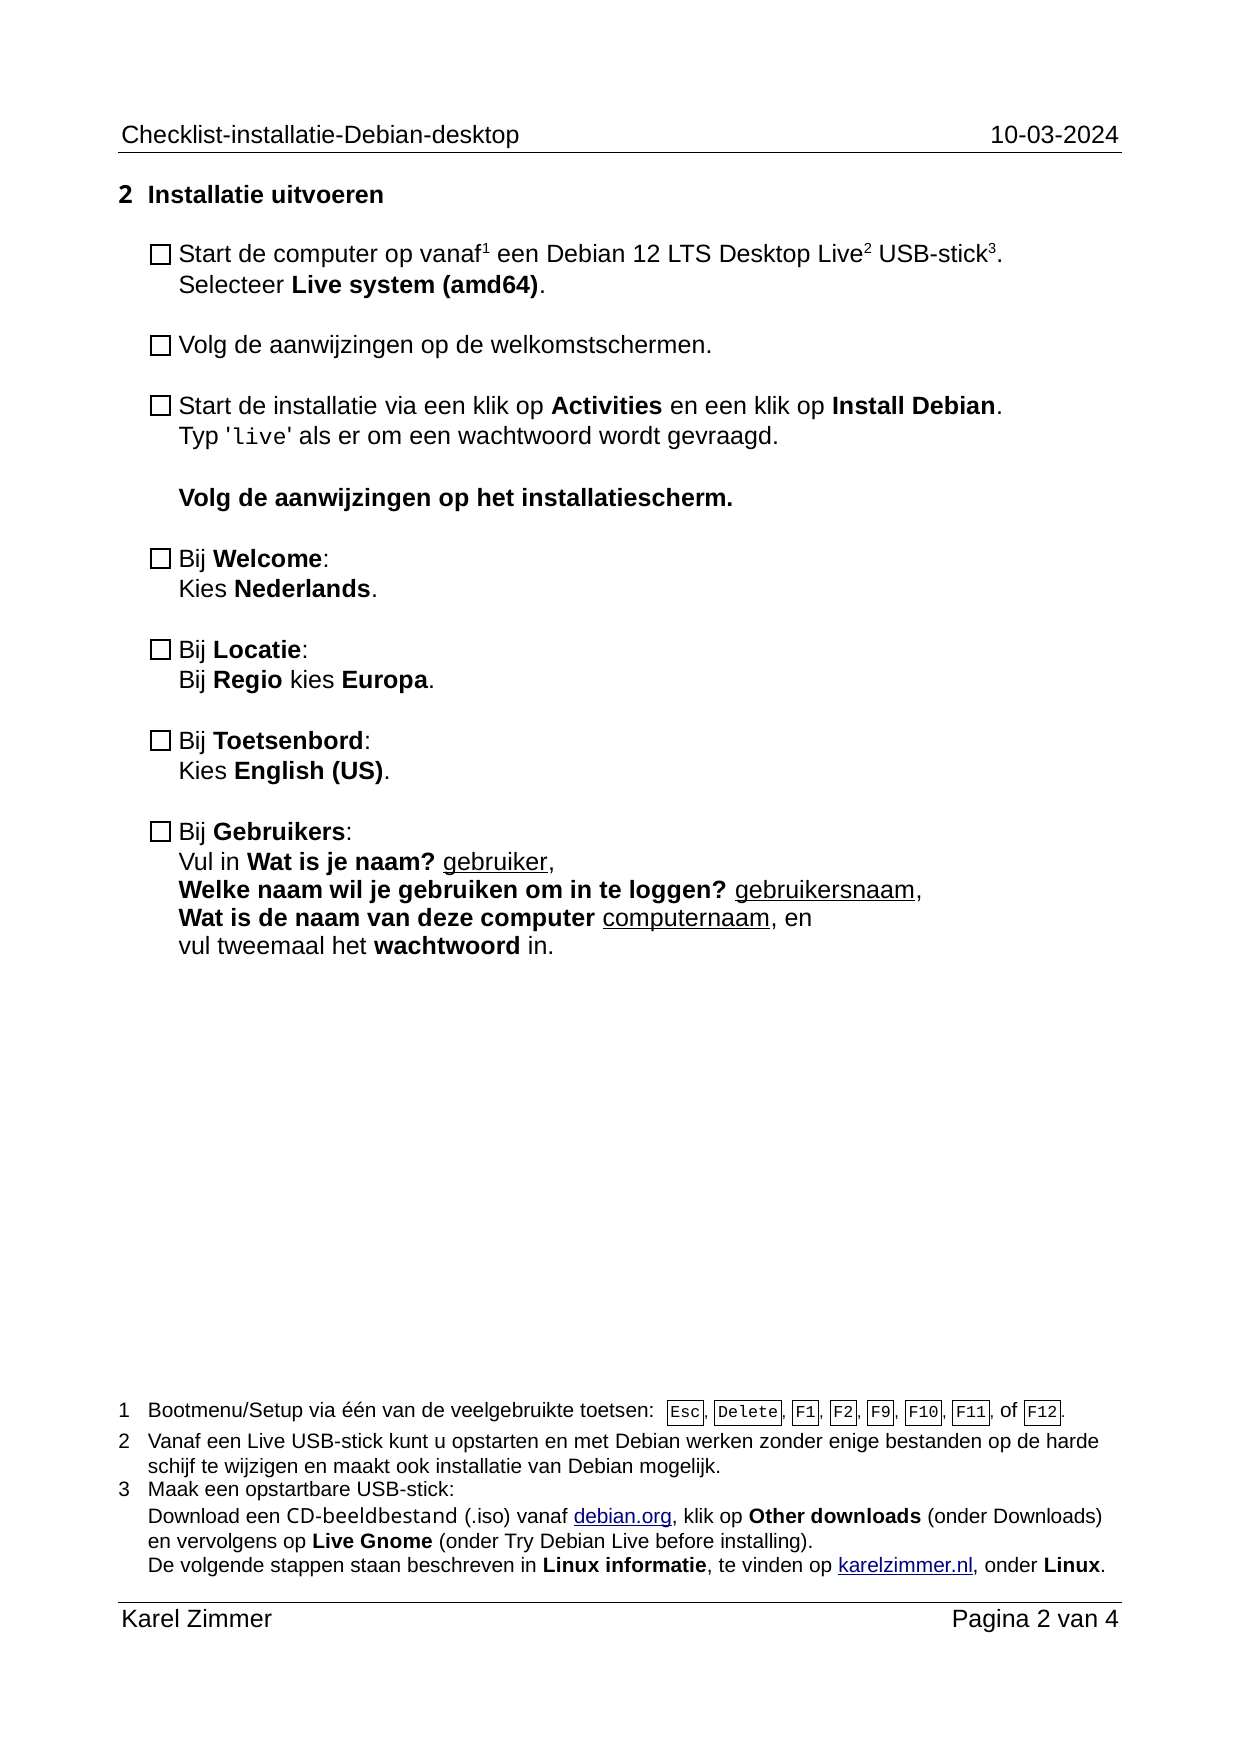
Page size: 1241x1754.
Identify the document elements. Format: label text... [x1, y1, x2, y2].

table_cell [118, 453, 142, 483]
table_cell [118, 330, 142, 360]
table_cell [142, 635, 177, 665]
table_cell [118, 635, 142, 665]
table_cell Bij Welcome: [177, 544, 1122, 574]
table_cell [118, 300, 142, 330]
table_cell Bij Locatie: [177, 635, 1122, 665]
table_cell [118, 786, 142, 817]
table_cell Bij Regio kies Europa. [177, 665, 1122, 695]
table_cell [142, 726, 177, 756]
table_cell [118, 544, 142, 574]
table_cell [142, 544, 177, 574]
table_cell [118, 574, 142, 604]
table_cell [142, 665, 177, 695]
table_cell [142, 514, 177, 544]
table_cell [118, 604, 142, 635]
table_cell [177, 300, 1122, 330]
table_cell [118, 817, 142, 847]
table_header Start de computer op vanaf een Debian 12 LTS Desktop Live USB-stick. [177, 239, 1122, 269]
table_cell Typ 'live' als er om een wachtwoord wordt gevraagd. [177, 421, 1122, 453]
table_cell [177, 453, 1122, 483]
table_cell Volg de aanwijzingen op de welkomstschermen. [177, 330, 1122, 360]
table_cell [142, 421, 177, 453]
table_cell [142, 786, 177, 817]
table_cell Volg de aanwijzingen op het installatiescherm. [177, 483, 1122, 513]
table_cell [118, 360, 142, 391]
table_cell [142, 269, 177, 300]
table_cell [142, 817, 177, 847]
table_cell [142, 453, 177, 483]
table_cell [118, 391, 142, 421]
table_cell [118, 269, 142, 300]
table_cell Start de installatie via een klik op Activities en een klik op Install Debian. [177, 391, 1122, 421]
table_cell [142, 604, 177, 635]
table_cell [118, 726, 142, 756]
table_cell [118, 847, 142, 961]
table_cell Selecteer Live system (amd64). [177, 269, 1122, 300]
table_cell [177, 695, 1122, 726]
table_cell [118, 421, 142, 453]
table_cell Bij Gebruikers: [177, 817, 1122, 847]
table_cell Kies Nederlands. [177, 574, 1122, 604]
table_cell Bij Toetsenbord: [177, 726, 1122, 756]
table_cell Kies English (US). [177, 756, 1122, 786]
table_header [142, 239, 177, 269]
table_cell [142, 300, 177, 330]
table_cell [142, 391, 177, 421]
table_cell [177, 360, 1122, 391]
table_cell [177, 604, 1122, 635]
table_cell [142, 360, 177, 391]
table_cell [118, 695, 142, 726]
table_cell [177, 786, 1122, 817]
table_header [118, 239, 142, 269]
table_cell [142, 330, 177, 360]
table_cell [142, 756, 177, 786]
table_cell [142, 695, 177, 726]
list Installatie uitvoeren [118, 177, 1122, 211]
table_cell [142, 574, 177, 604]
table_cell [118, 514, 142, 544]
table_cell [177, 514, 1122, 544]
table_cell [118, 483, 142, 513]
table_cell [118, 756, 142, 786]
table_cell [142, 847, 177, 961]
table_cell [142, 483, 177, 513]
table_cell Vul in Wat is je naam? gebruiker, Welke naam wil je gebruiken om in te loggen? gebruikersnaam, Wat is de naam van deze computer computernaam, en vul tweemaal het wachtwoord in. [177, 847, 1122, 961]
table_cell [118, 665, 142, 695]
